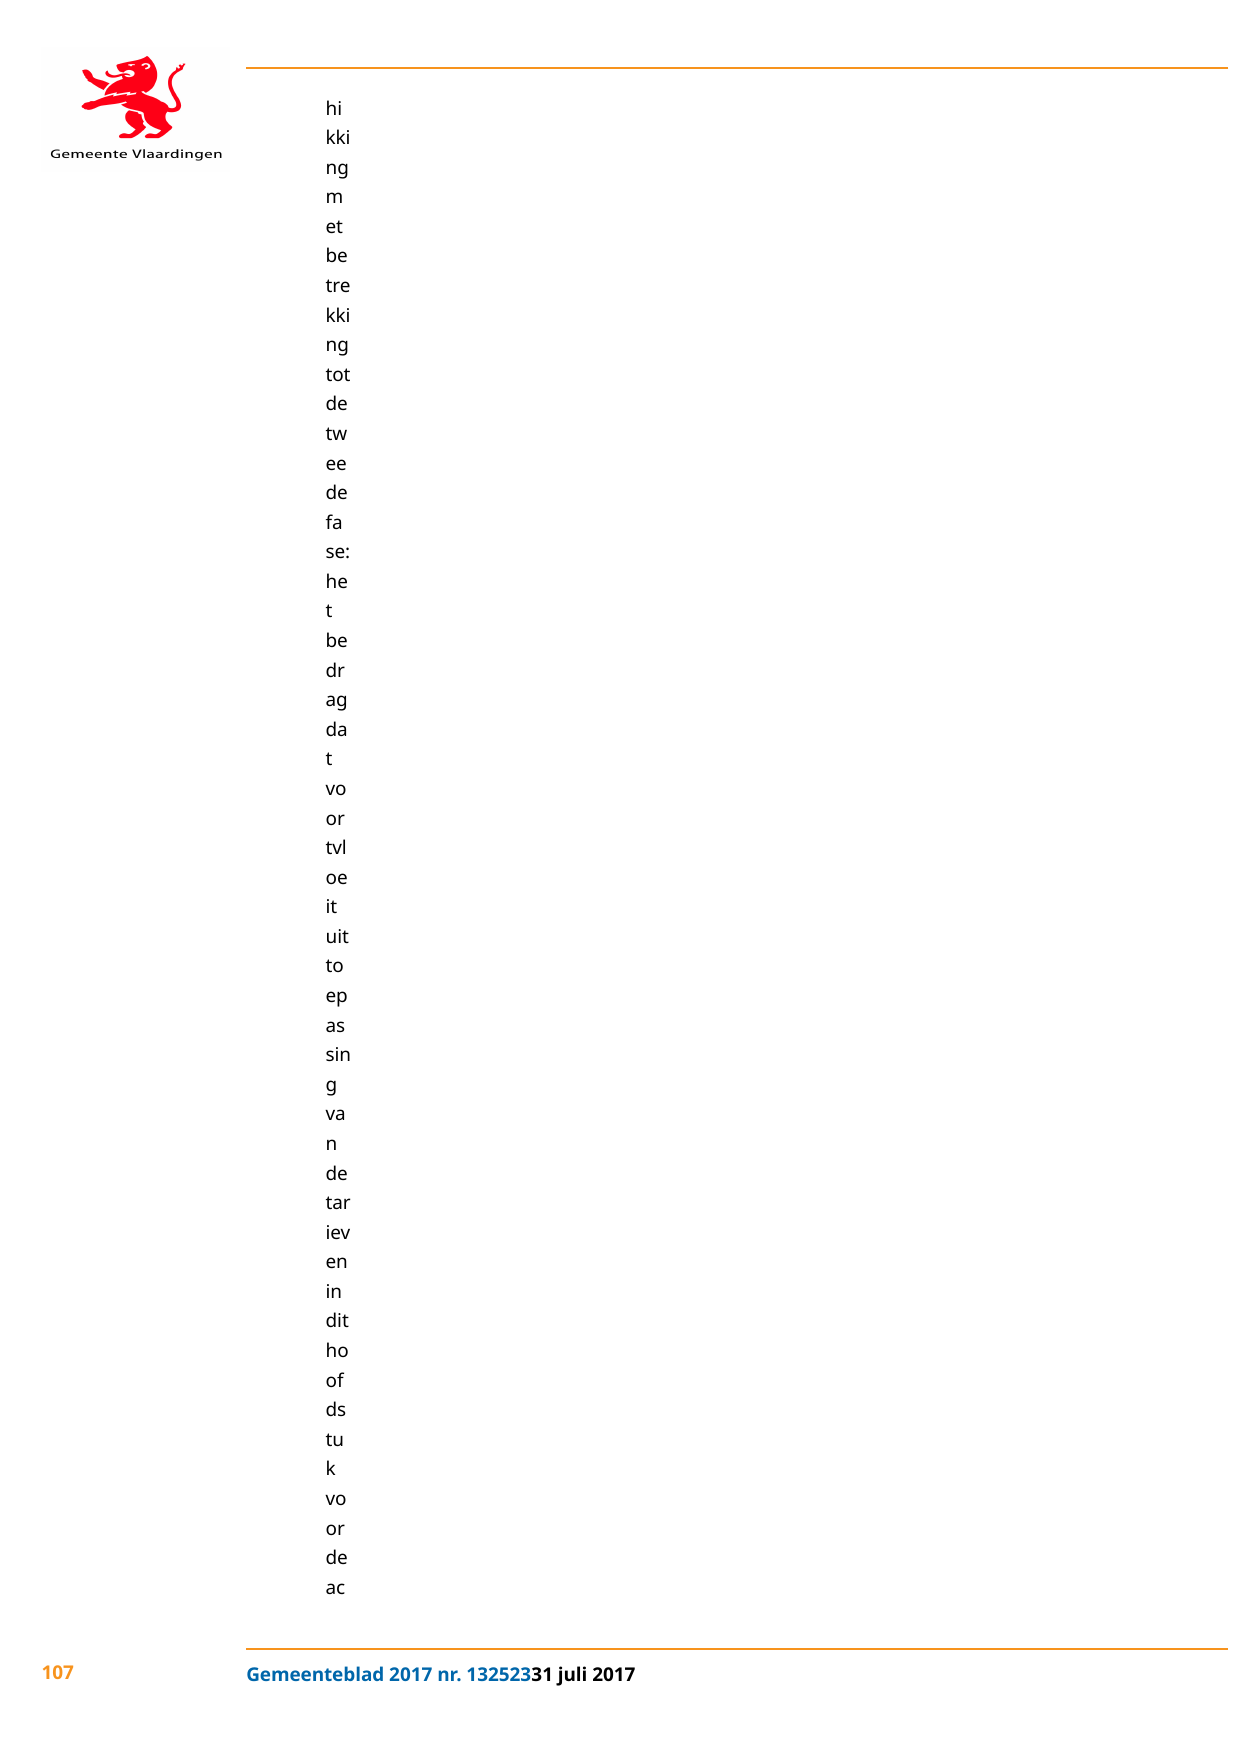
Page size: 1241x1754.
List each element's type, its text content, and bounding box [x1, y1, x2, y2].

table_cell hikking met betrekking tot de tweede fase: het bedrag dat voortvloeit uit toepassing van de tarieven in dit hoofdstuk voor de ac [325, 95, 351, 1600]
table_cell [274, 95, 299, 1600]
table_cell [248, 95, 274, 1600]
table_cell [403, 95, 429, 1600]
table_cell [300, 95, 325, 1600]
table_cell [377, 95, 403, 1600]
picture [41, 47, 231, 172]
table_cell [351, 95, 377, 1600]
